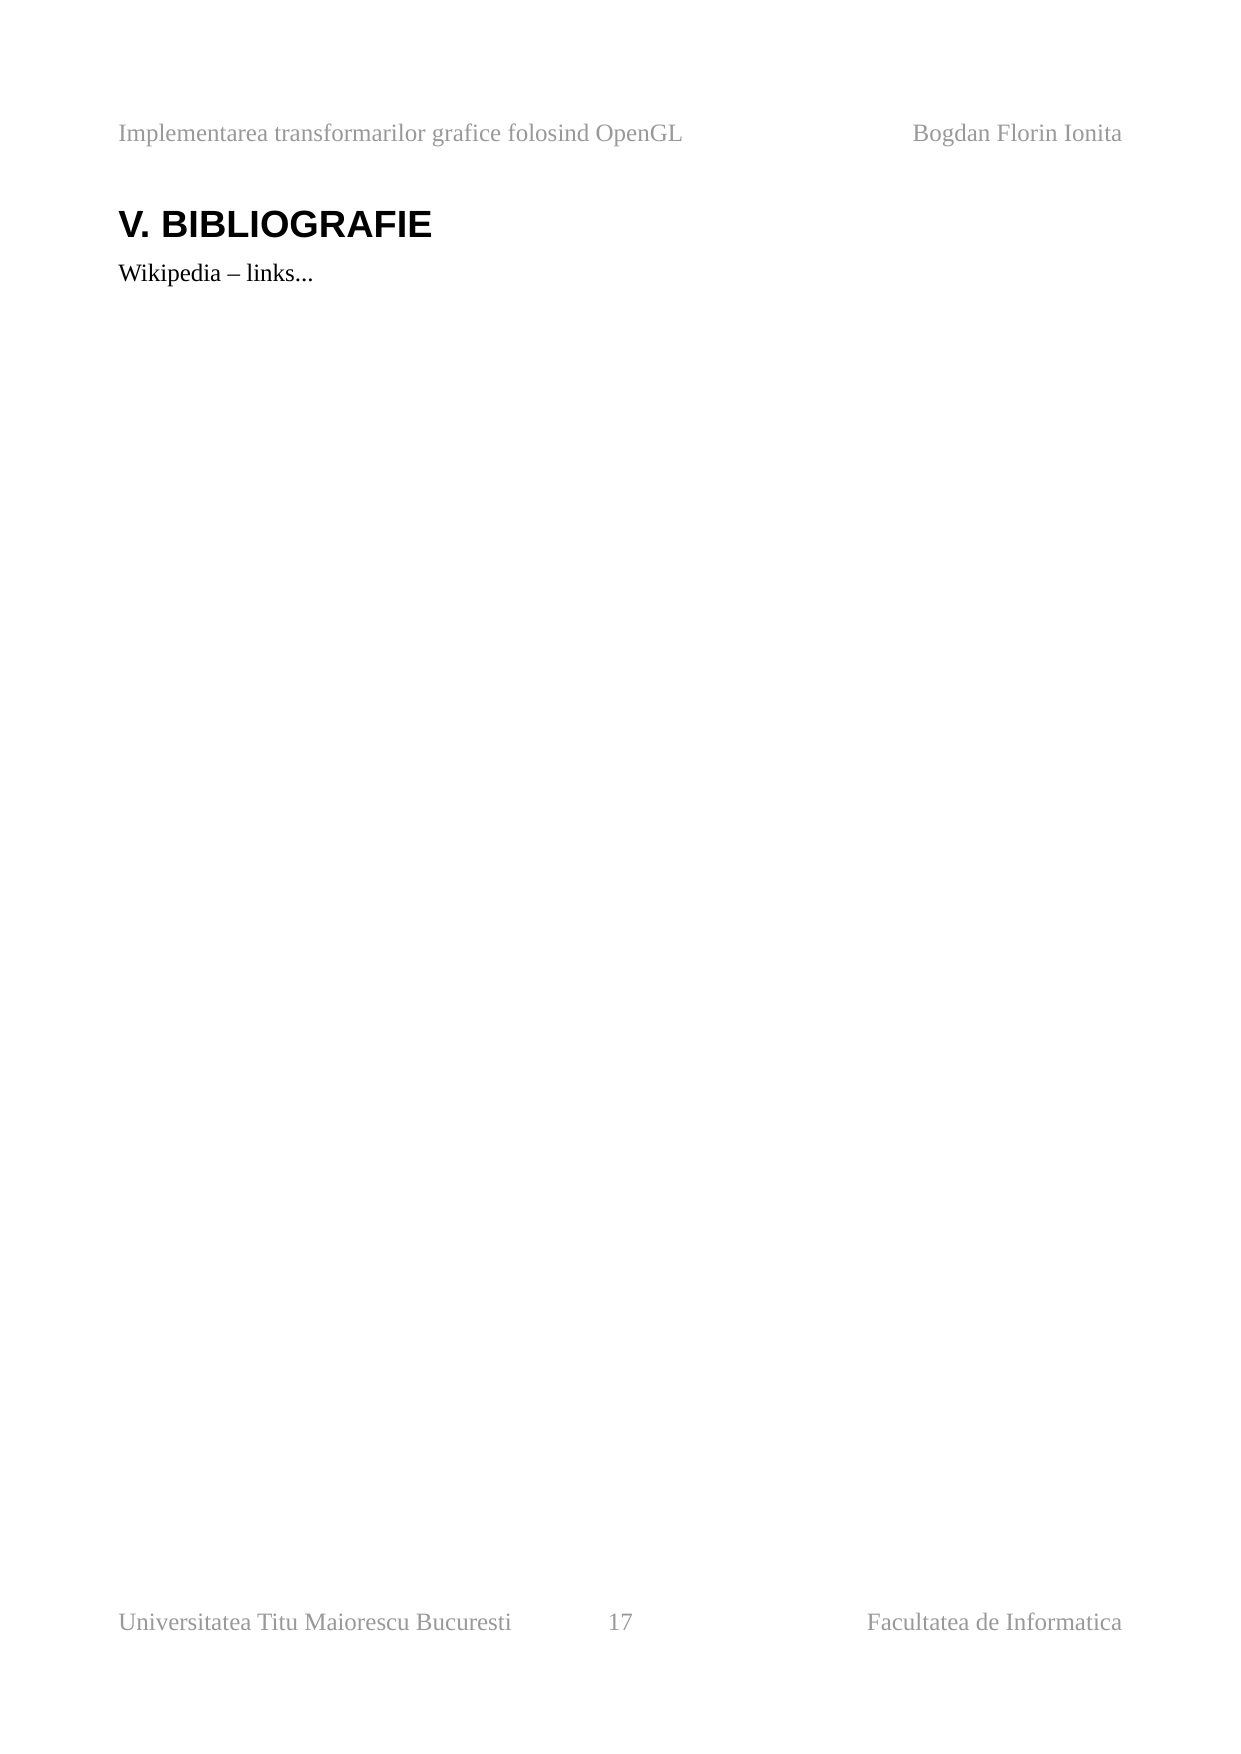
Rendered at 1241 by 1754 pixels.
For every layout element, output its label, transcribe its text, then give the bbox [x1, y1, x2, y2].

text Wikipedia – links... [118, 258, 1122, 287]
subtitle V. BIBLIOGRAFIE [118, 202, 1122, 246]
